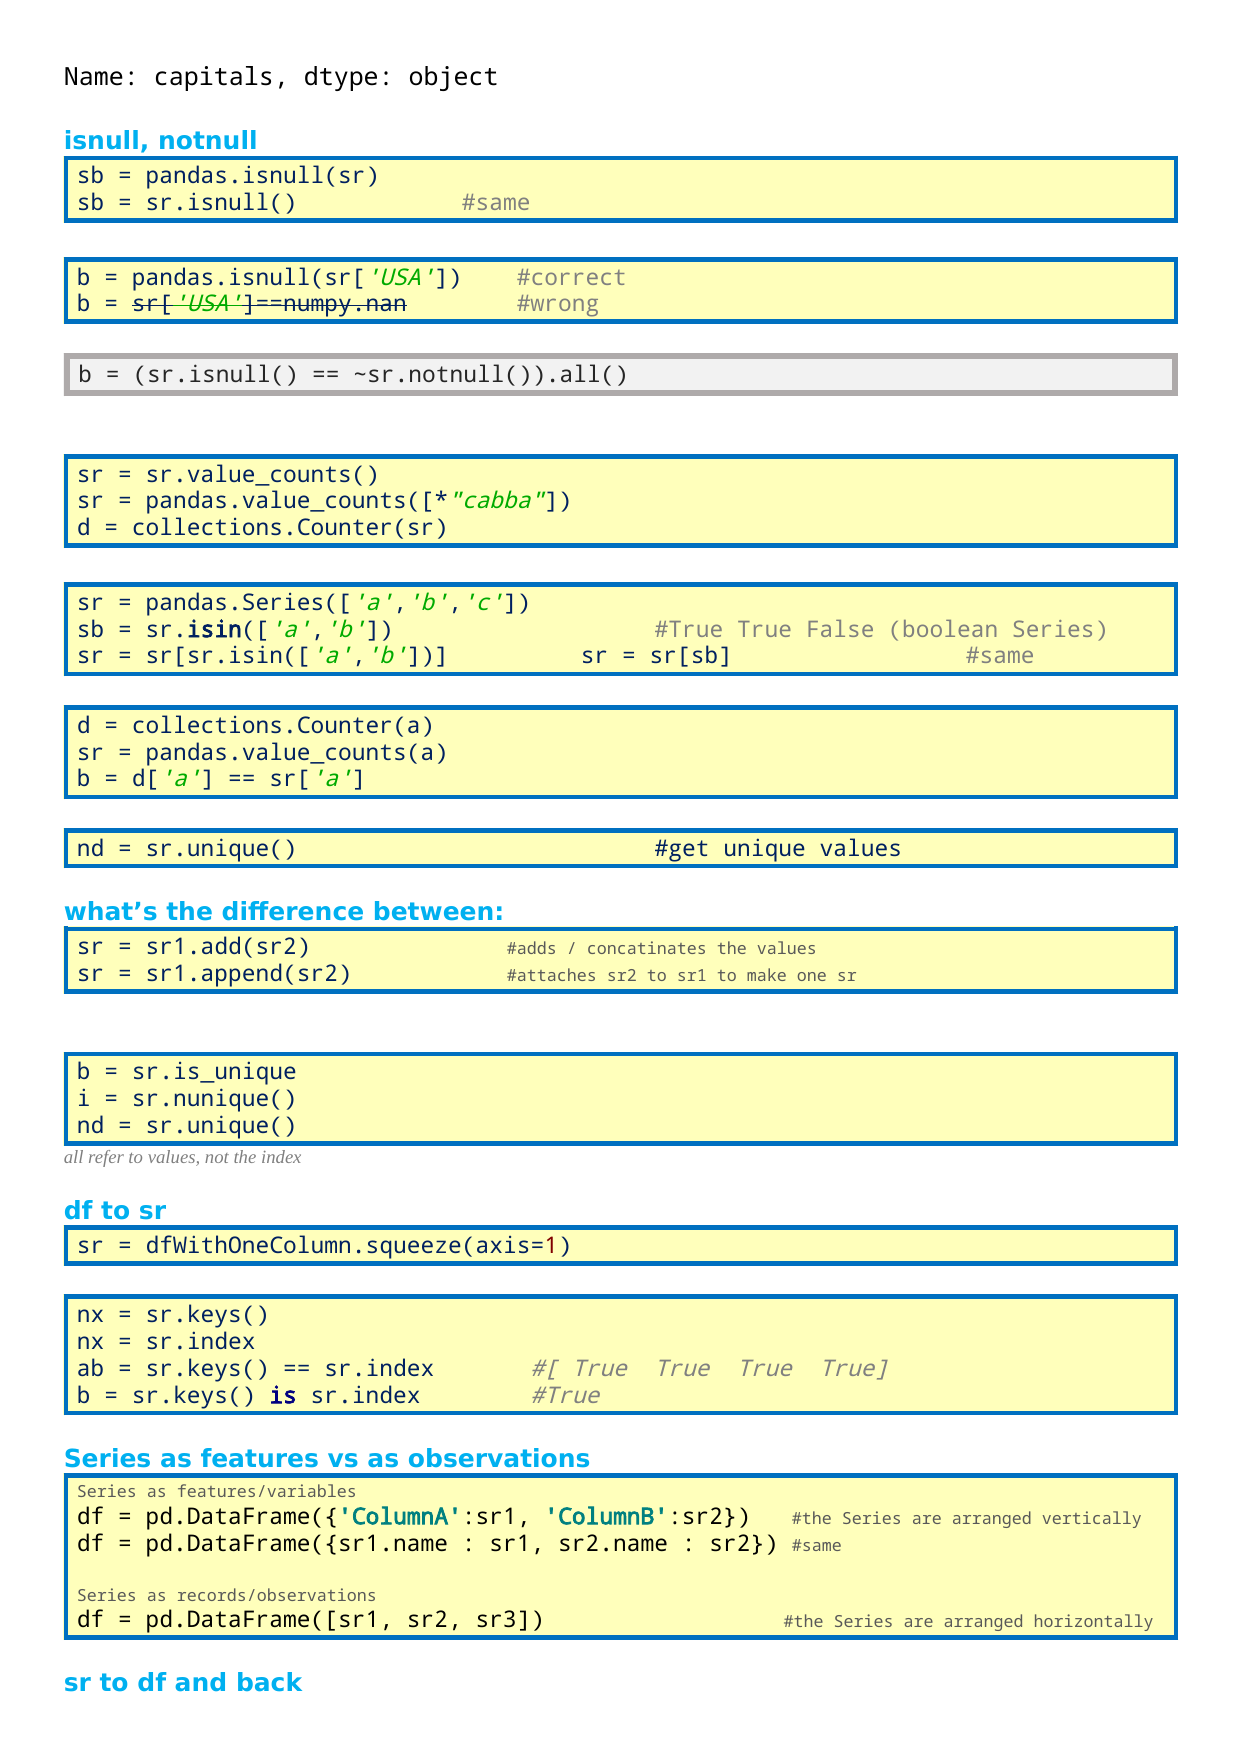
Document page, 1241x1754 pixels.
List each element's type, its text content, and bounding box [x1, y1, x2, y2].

title Series as features vs as observations [63, 1444, 1178, 1473]
text b = pandas.isnull(sr['USA']) #correct [68, 262, 1174, 284]
text sr = sr1.append(sr2) #attaches sr2 to sr1 to make one sr [68, 953, 1174, 989]
text sr = pandas.value_counts(a) [68, 732, 1174, 759]
text b = d['a'] == sr['a'] [68, 759, 1174, 795]
text all refer to values, not the index [63, 1146, 1178, 1167]
text nx = sr.keys() nx = sr.index ab = sr.keys() == sr.index #[ True True True True] b = sr.keys() is sr.index #True [68, 1299, 1174, 1411]
text sr = sr1.add(sr2) #adds / concatinates the values [68, 931, 1174, 953]
title what’s the difference between: [63, 897, 1178, 926]
text Series as features/variables df = pd.DataFrame({'ColumnA':sr1, 'ColumnB':sr2}) #the Series are arranged vertically df = pd.DataFrame({sr1.name : sr1, sr2.name : sr2}) #same Series as records/observations df = pd.DataFrame([sr1, sr2, sr3]) #the Series are arranged horizontally [68, 1478, 1174, 1635]
text sb = sr.isnull() #same [68, 182, 1174, 218]
text sb = pandas.isnull(sr) [68, 160, 1174, 182]
text sb = sr.isin(['a','b']) #True True False (boolean Series) [68, 609, 1174, 636]
title sr to df and back [63, 1668, 1178, 1698]
text i = sr.nunique() [68, 1078, 1174, 1105]
text nd = sr.unique() #get unique values [68, 833, 1174, 864]
text sr = sr[sr.isin(['a','b'])] sr = sr[sb] #same [68, 636, 1174, 672]
title isnull, notnull [63, 126, 1178, 156]
text d = collections.Counter(a) [68, 710, 1174, 732]
text nd = sr.unique() [68, 1105, 1174, 1141]
text d = collections.Counter(sr) [68, 508, 1174, 543]
text sr = sr.value_counts() [68, 459, 1174, 481]
title df to sr [63, 1196, 1178, 1225]
text b = sr.is_unique [68, 1056, 1174, 1078]
text b = sr['USA']==numpy.nan #wrong [68, 284, 1174, 319]
text sr = dfWithOneColumn.squeeze(axis=1) [68, 1230, 1174, 1261]
text sr = pandas.Series(['a','b','c']) [68, 587, 1174, 609]
text sr = pandas.value_counts([*"cabba"]) [68, 481, 1174, 508]
text Name: capitals, dtype: object [63, 58, 1178, 92]
text b = (sr.isnull() == ~sr.notnull()).all() [70, 359, 1172, 390]
